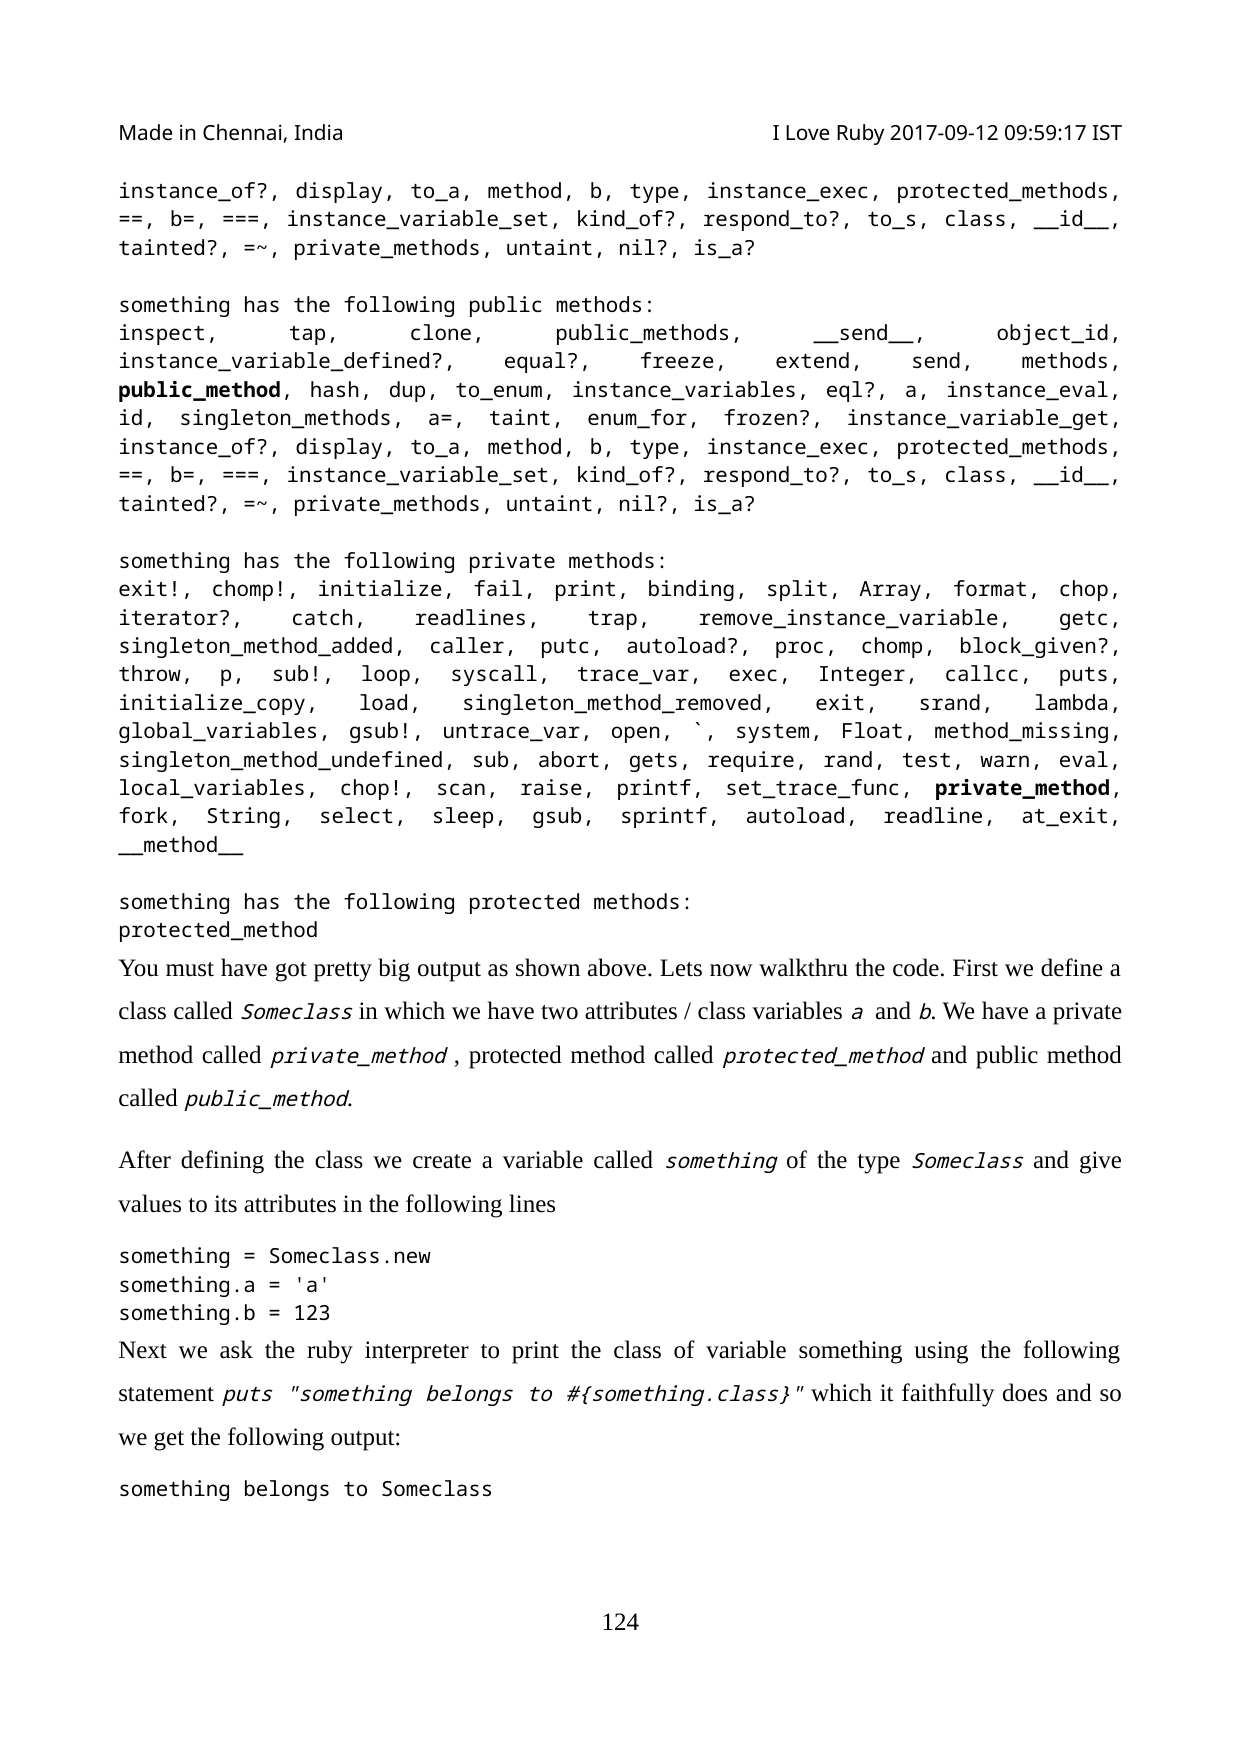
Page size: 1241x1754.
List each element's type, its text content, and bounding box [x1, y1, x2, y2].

text something belongs to Someclass [118, 1474, 1122, 1503]
text something.a = 'a' [118, 1270, 1122, 1298]
text exit!, chomp!, initialize, fail, print, binding, split, Array, format, chop, iterator?, catch, readlines, trap, remove_instance_variable, getc, singleton_method_added, caller, putc, autoload?, proc, chomp, block_given?, throw, p, sub!, loop, syscall, trace_var, exec, Integer, callcc, puts, initialize_copy, load, singleton_method_removed, exit, srand, lambda, global_variables, gsub!, untrace_var, open, `, system, Float, method_missing, singleton_method_undefined, sub, abort, gets, require, rand, test, warn, eval, local_variables, chop!, scan, raise, printf, set_trace_func, private_method, fork, String, select, sleep, gsub, sprintf, autoload, readline, at_exit, __method__ [118, 574, 1122, 858]
text something.b = 123 [118, 1298, 1122, 1327]
text something = Someclass.new [118, 1241, 1122, 1270]
text Next we ask the ruby interpreter to print the class of variable something using the following statement puts "something belongs to #{something.class}" which it faithfully does and so we get the following output: [118, 1335, 1122, 1451]
text After defining the class we create a variable called something of the type Someclass and give values to its attributes in the following lines [118, 1145, 1122, 1218]
text something has the following public methods: [118, 290, 1122, 318]
text inspect, tap, clone, public_methods, __send__, object_id, instance_variable_defined?, equal?, freeze, extend, send, methods, public_method, hash, dup, to_enum, instance_variables, eql?, a, instance_eval, id, singleton_methods, a=, taint, enum_for, frozen?, instance_variable_get, instance_of?, display, to_a, method, b, type, instance_exec, protected_methods, ==, b=, ===, instance_variable_set, kind_of?, respond_to?, to_s, class, __id__, tainted?, =~, private_methods, untaint, nil?, is_a? [118, 318, 1122, 517]
text something has the following private methods: [118, 546, 1122, 574]
text instance_of?, display, to_a, method, b, type, instance_exec, protected_methods, ==, b=, ===, instance_variable_set, kind_of?, respond_to?, to_s, class, __id__, tainted?, =~, private_methods, untaint, nil?, is_a? [118, 176, 1122, 261]
text protected_method [118, 915, 1122, 944]
text something has the following protected methods: [118, 887, 1122, 915]
text You must have got pretty big output as shown above. Lets now walkthru the code. First we define a class called Someclass in which we have two attributes / class variables a and b. We have a private method called private_method , protected method called protected_method and public method called public_method. [118, 953, 1122, 1113]
